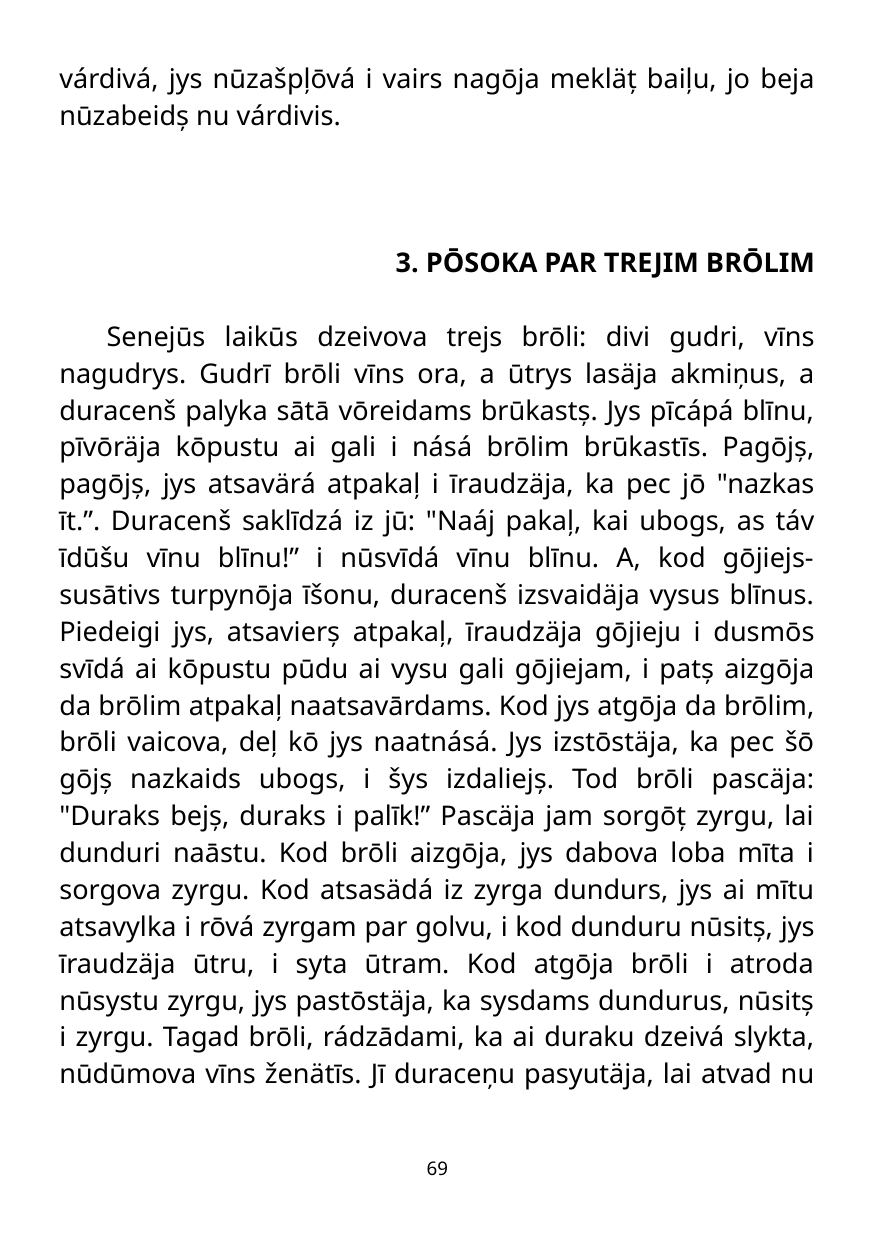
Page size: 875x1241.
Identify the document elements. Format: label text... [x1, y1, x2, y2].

text Senejūs laikūs dzeivova trejs brōli: divi gudri, vīns nagudrys. Gudrī brōli vīns ora, a ūtrys lasäja akmiņus, a duracenš palyka sātā vōreidams brūkastș. Jys pīcápá blīnu, pīvōräja kōpustu ai gali i násá brōlim brūkastīs. Pagōjș, pagōjș, jys atsavärá atpakaļ i īraudzäja, ka pec jō "nazkas īt.”. Duracenš saklīdzá iz jū: "Naáj pakaļ, kai ubogs, as táv īdūšu vīnu blīnu!” i nūsvīdá vīnu blīnu. A, kod gōjiejs-susātivs turpynōja īšonu, duracenš izsvaidäja vysus blīnus. Piedeigi jys, atsavierș atpakaļ, īraudzäja gōjieju i dusmōs svīdá ai kōpustu pūdu ai vysu gali gōjiejam, i patș aizgōja da brōlim atpakaļ naatsavārdams. Kod jys atgōja da brōlim, brōli vaicova, deļ kō jys naatnásá. Jys izstōstäja, ka pec šō gōjș nazkaids ubogs, i šys izdaliejș. Tod brōli pascäja: "Duraks bejș, duraks i palīk!” Pascäja jam sorgōț zyrgu, lai dunduri naāstu. Kod brōli aizgōja, jys dabova loba mīta i sorgova zyrgu. Kod atsasädá iz zyrga dundurs, jys ai mītu atsavylka i rōvá zyrgam par golvu, i kod dunduru nūsitș, jys īraudzäja ūtru, i syta ūtram. Kod atgōja brōli i atroda nūsystu zyrgu, jys pastōstäja, ka sysdams dundurus, nūsitș i zyrgu. Tagad brōli, rádzādami, ka ai duraku dzeivá slykta, nūdūmova vīns ženätīs. Jī duraceņu pasyutäja, lai atvad nu [59, 317, 815, 1092]
text várdivá, jys nūzašpļōvá i vairs nagōja mekläț baiļu, jo beja nūzabeidș nu várdivis. [59, 59, 815, 133]
text 3. PŌSOKA PAR TREJIM BRŌLIM [59, 243, 815, 280]
